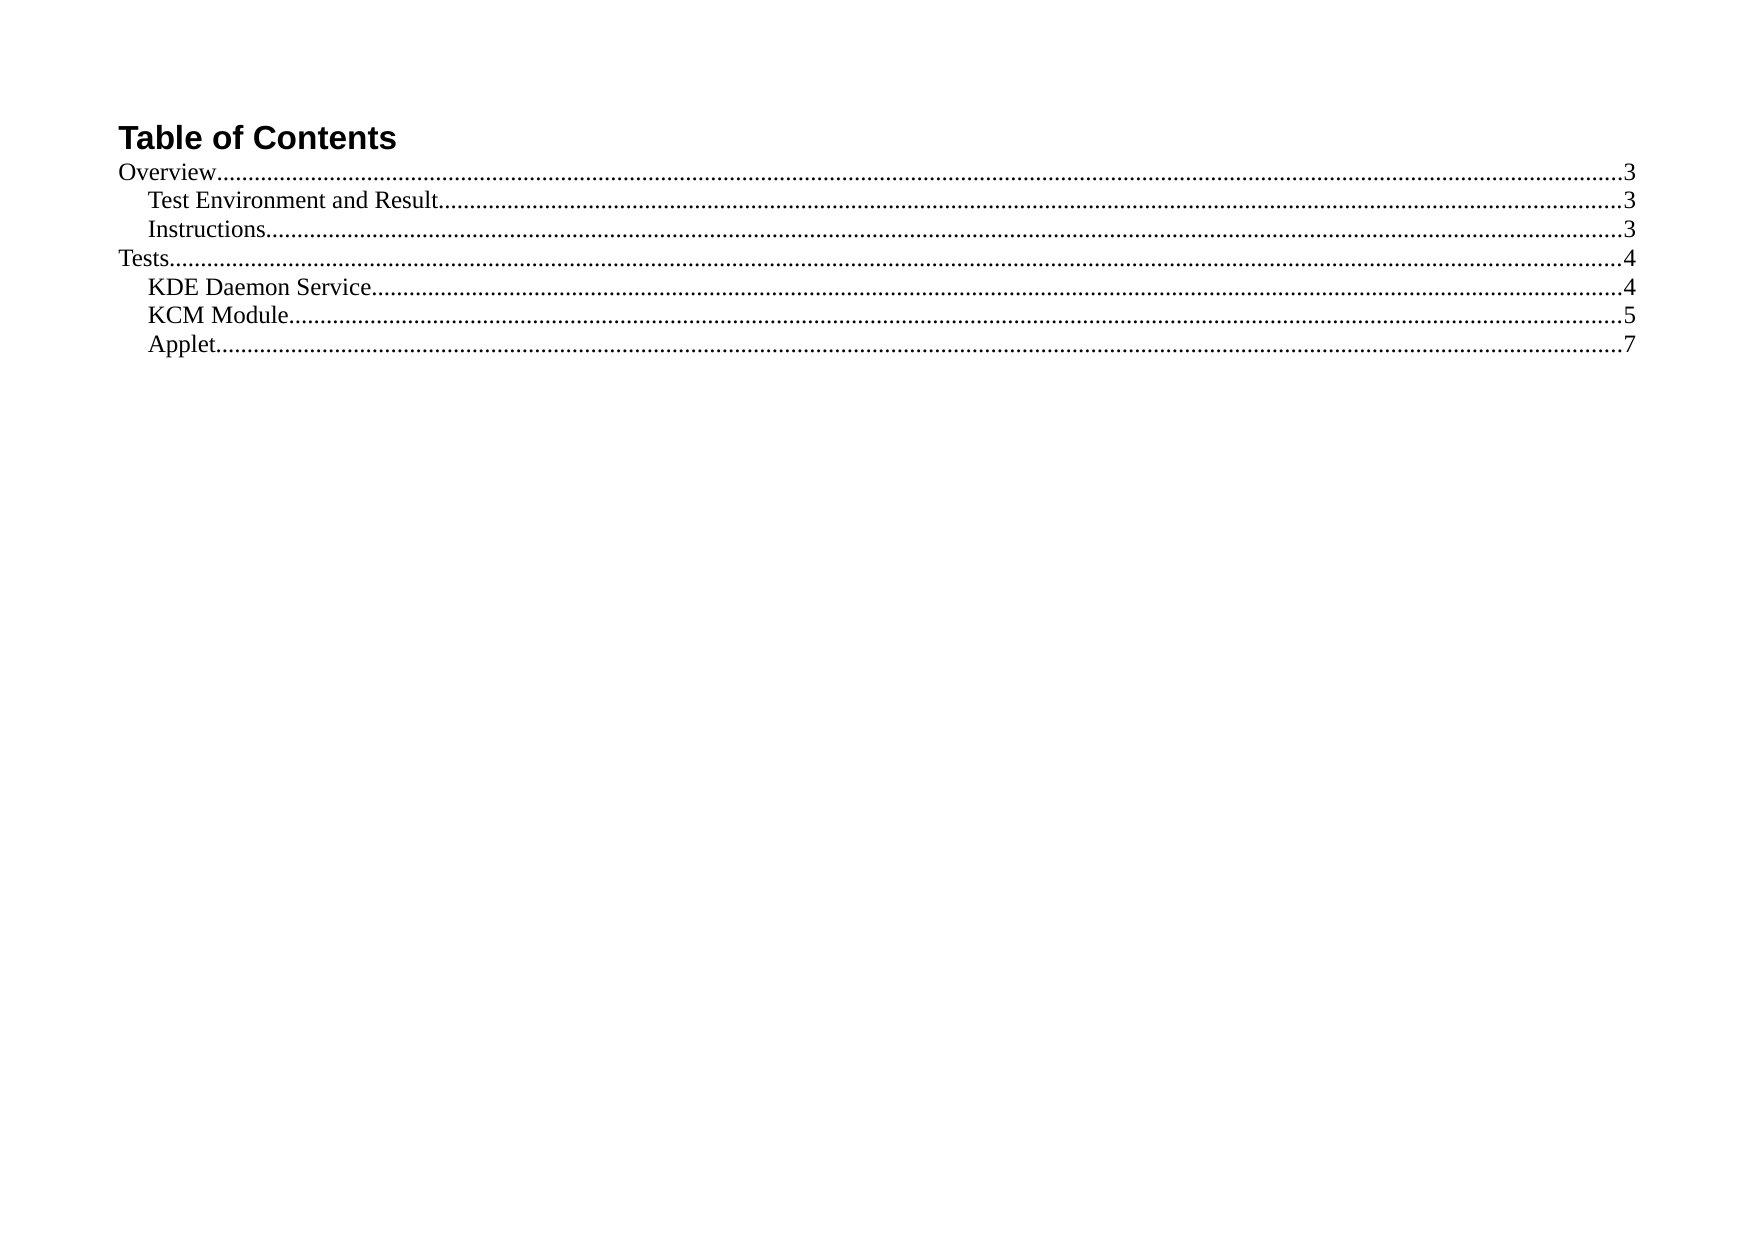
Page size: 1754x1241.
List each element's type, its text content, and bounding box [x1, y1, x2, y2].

subtitle Table of Contents [118, 118, 1636, 157]
text Tests 4 [118, 243, 1636, 272]
text Instructions 3 [148, 214, 1636, 243]
text KCM Module 5 [148, 300, 1636, 329]
text Test Environment and Result 3 [148, 185, 1636, 214]
text Overview 3 [118, 157, 1636, 185]
text Applet 7 [148, 329, 1636, 358]
text KDE Daemon Service 4 [148, 272, 1636, 300]
